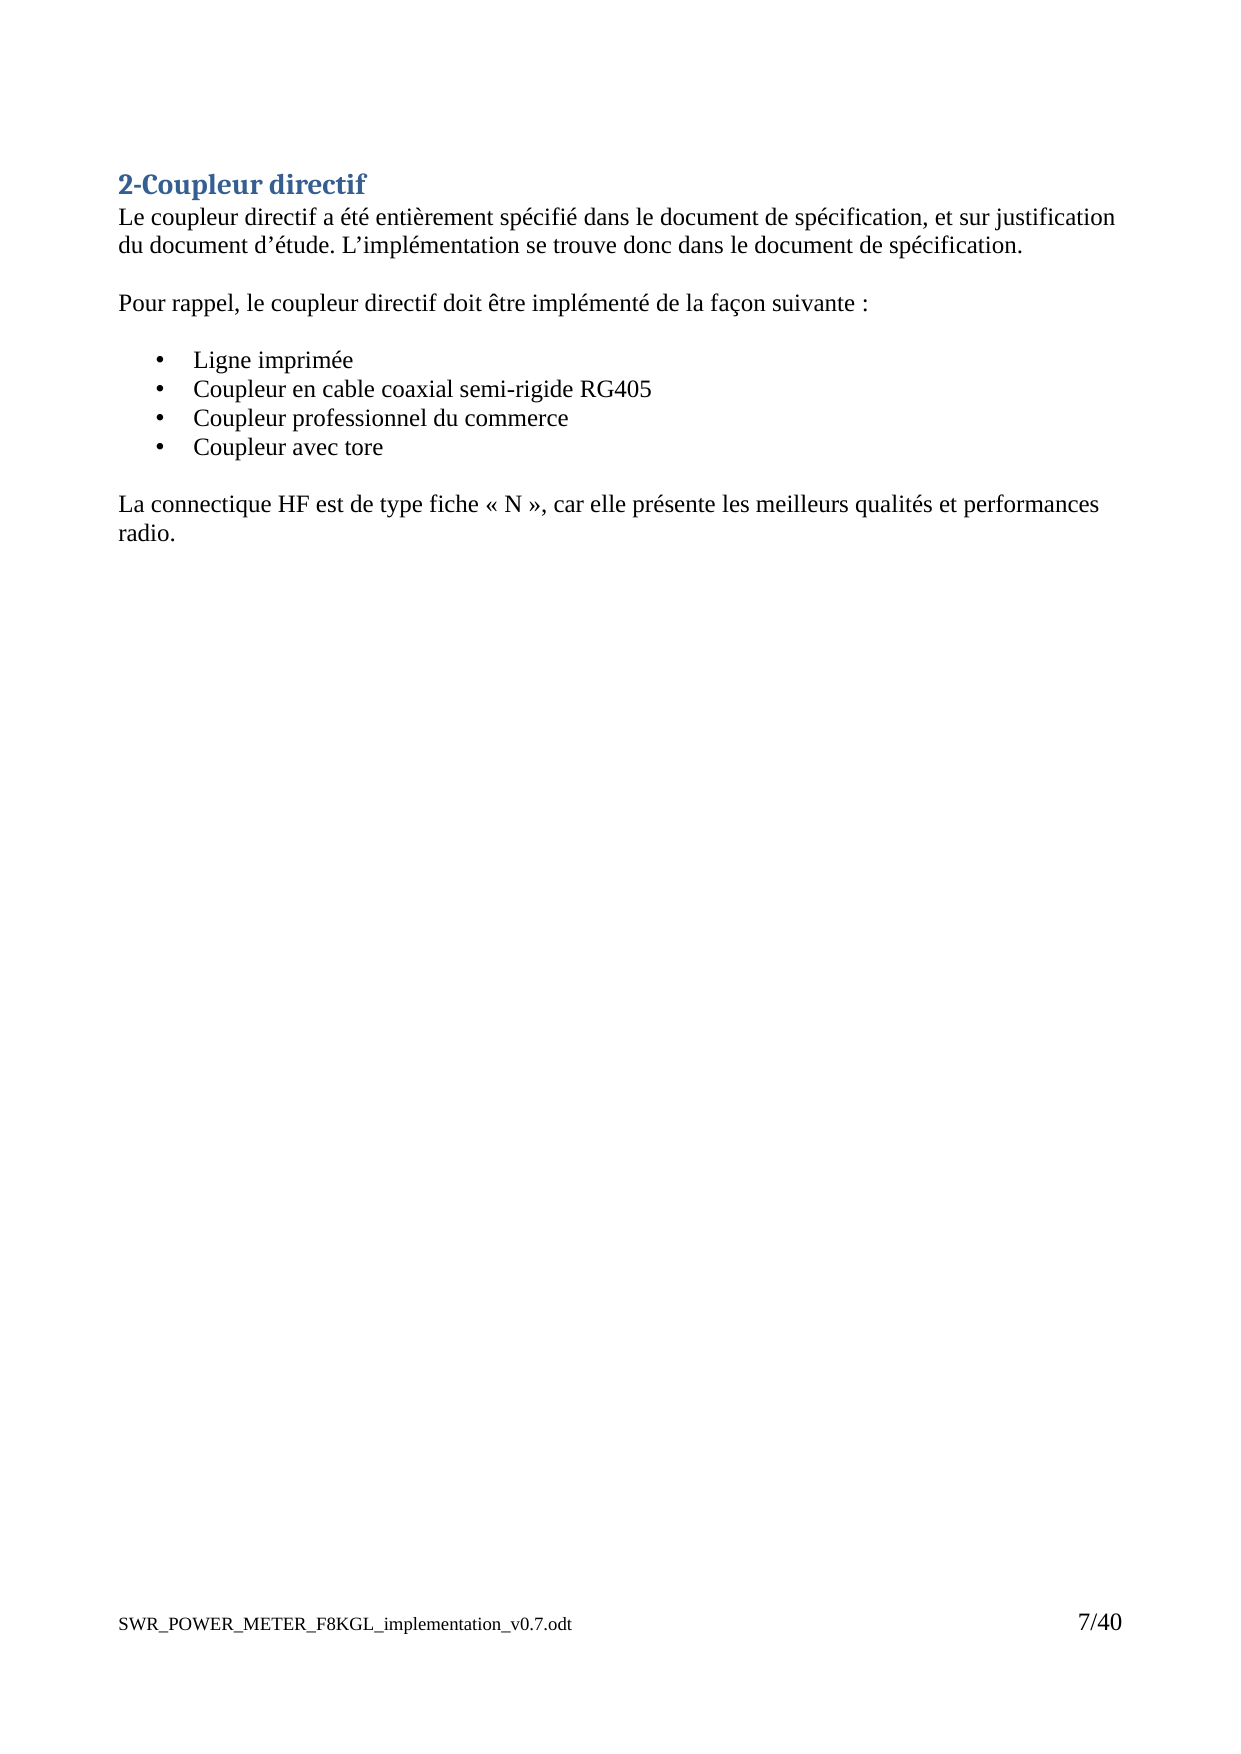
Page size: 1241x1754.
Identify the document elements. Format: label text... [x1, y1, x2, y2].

text La connectique HF est de type fiche « N », car elle présente les meilleurs qualités et performances radio. [118, 489, 1122, 547]
subtitle 2-Coupleur directif [118, 168, 1122, 202]
list Coupleur en cable coaxial semi-rigide RG405 [156, 374, 1122, 403]
list Coupleur professionnel du commerce [156, 403, 1122, 432]
text Le coupleur directif a été entièrement spécifié dans le document de spécification, et sur justification du document d’étude. L’implémentation se trouve donc dans le document de spécification. [118, 202, 1122, 259]
list Ligne imprimée [156, 345, 1122, 374]
list Coupleur avec tore [156, 432, 1122, 460]
text Pour rappel, le coupleur directif doit être implémenté de la façon suivante : [118, 288, 1122, 317]
